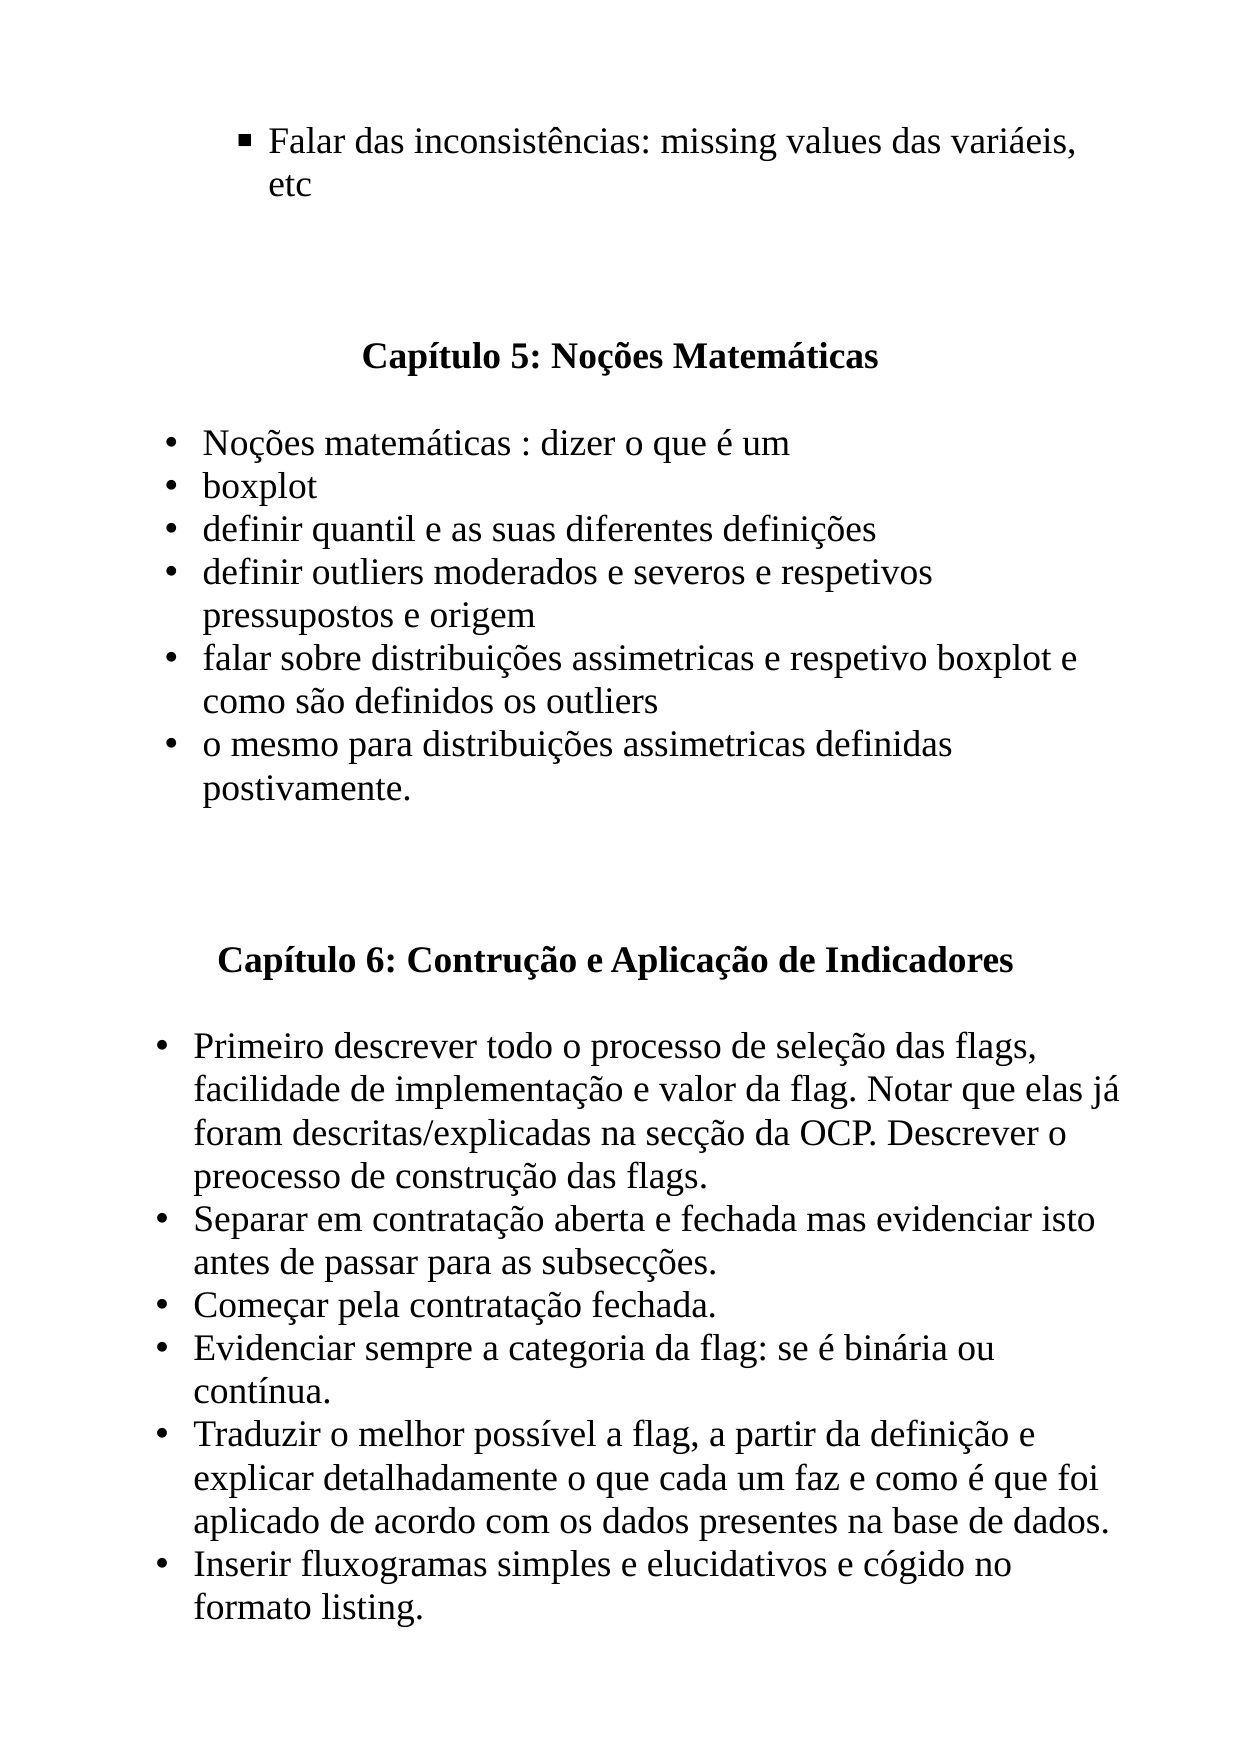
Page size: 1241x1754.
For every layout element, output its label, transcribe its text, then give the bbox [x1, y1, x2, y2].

list Inserir fluxogramas simples e elucidativos e cógido no formato listing. [156, 1541, 1122, 1627]
list falar sobre distribuições assimetricas e respetivo boxplot e como são definidos os outliers [165, 636, 1122, 722]
list Evidenciar sempre a categoria da flag: se é binária ou contínua. [156, 1326, 1122, 1412]
list Noções matemáticas : dizer o que é um [165, 420, 1122, 463]
text Capítulo 5: Noções Matemáticas [118, 334, 1122, 377]
text Capítulo 6: Contrução e Aplicação de Indicadores [118, 937, 1122, 981]
list boxplot [165, 463, 1122, 506]
list Primeiro descrever todo o processo de seleção das flags, facilidade de implementação e valor da flag. Notar que elas já foram descritas/explicadas na secção da OCP. Descrever o preocesso de construção das flags. [156, 1024, 1122, 1196]
list definir quantil e as suas diferentes definições [165, 506, 1122, 549]
list Começar pela contratação fechada. [156, 1282, 1122, 1326]
list Falar das inconsistências: missing values das variáeis, etc [231, 118, 1122, 204]
list Separar em contratação aberta e fechada mas evidenciar isto antes de passar para as subsecções. [156, 1196, 1122, 1282]
list definir outliers moderados e severos e respetivos pressupostos e origem [165, 549, 1122, 636]
list o mesmo para distribuições assimetricas definidas postivamente. [165, 722, 1122, 808]
list Traduzir o melhor possível a flag, a partir da definição e explicar detalhadamente o que cada um faz e como é que foi aplicado de acordo com os dados presentes na base de dados. [156, 1412, 1122, 1541]
